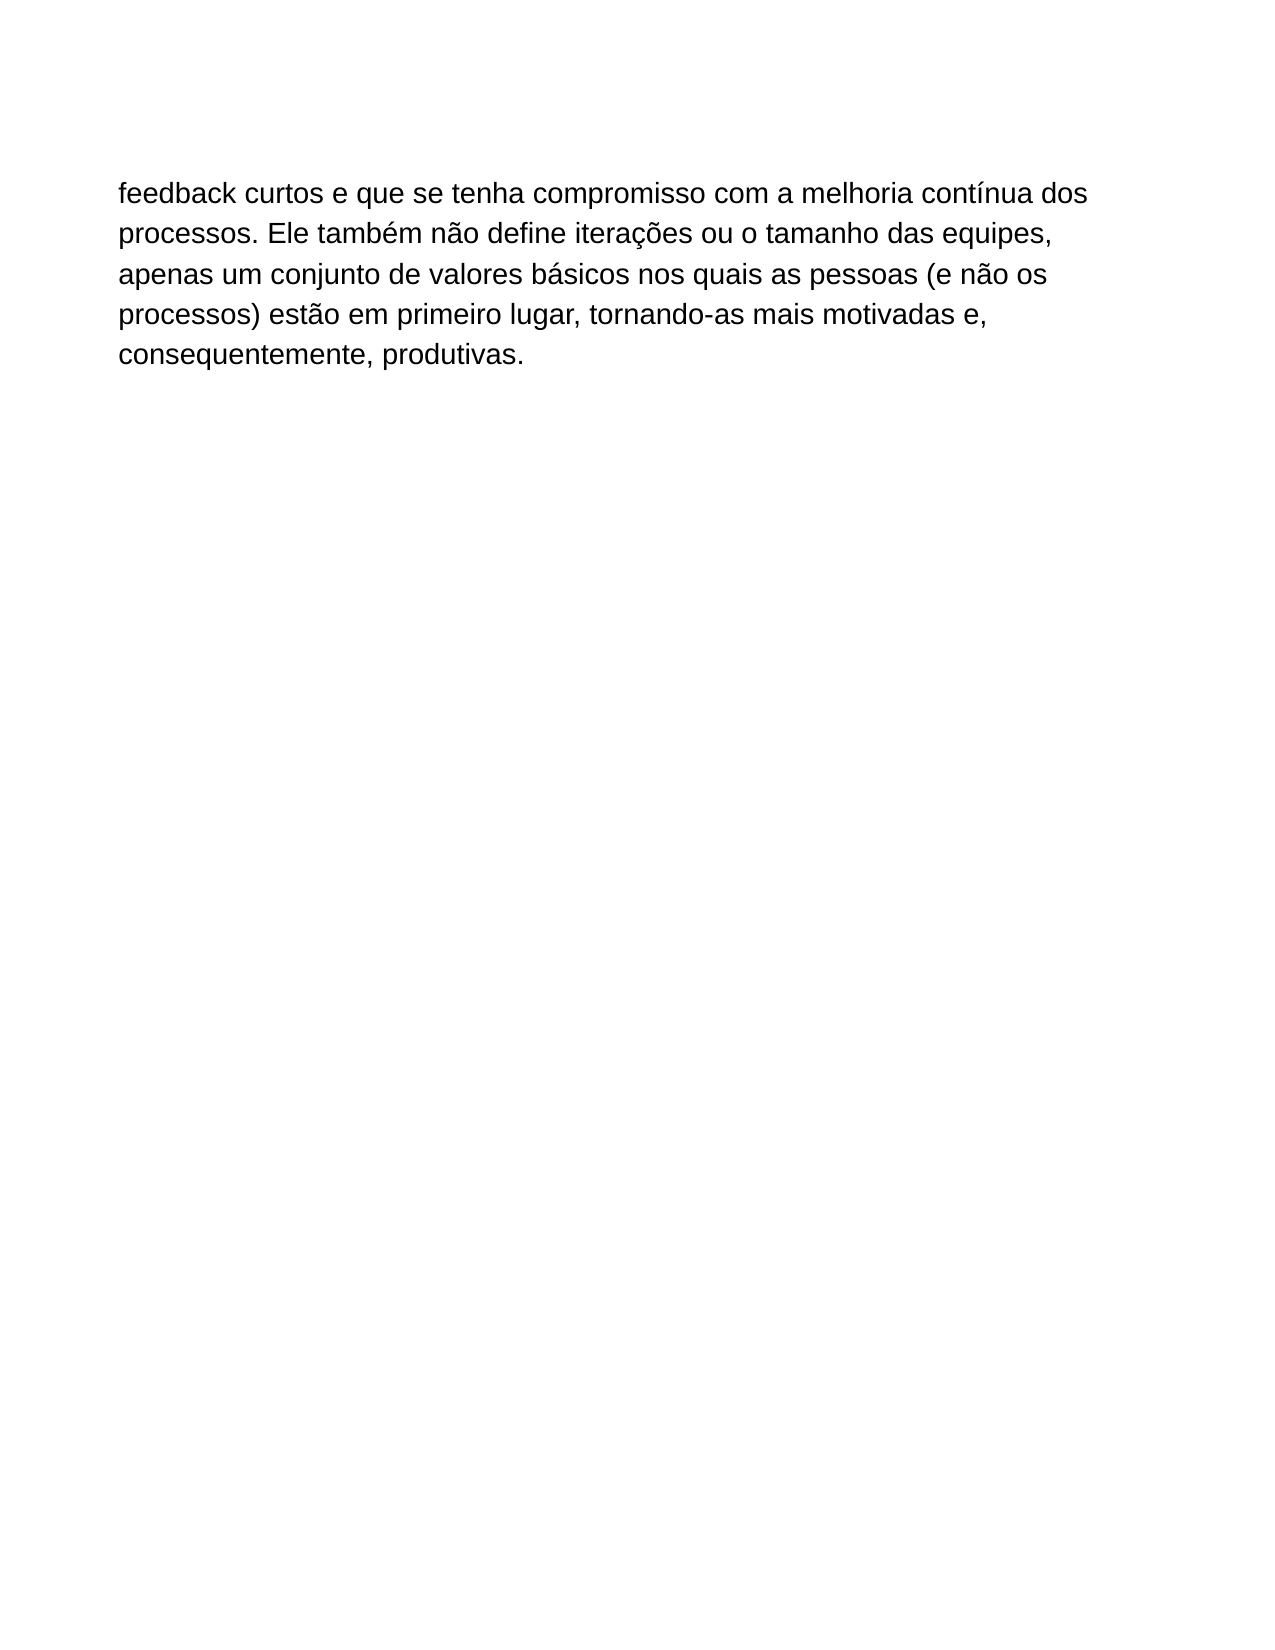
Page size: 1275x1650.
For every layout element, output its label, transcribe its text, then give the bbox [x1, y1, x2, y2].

text feedback curtos e que se tenha compromisso com a melhoria contínua dos processos. Ele também não define iterações ou o tamanho das equipes, apenas um conjunto de valores básicos nos quais as pessoas (e não os processos) estão em primeiro lugar, tornando-as mais motivadas e, consequentemente, produtivas. [118, 176, 1157, 371]
